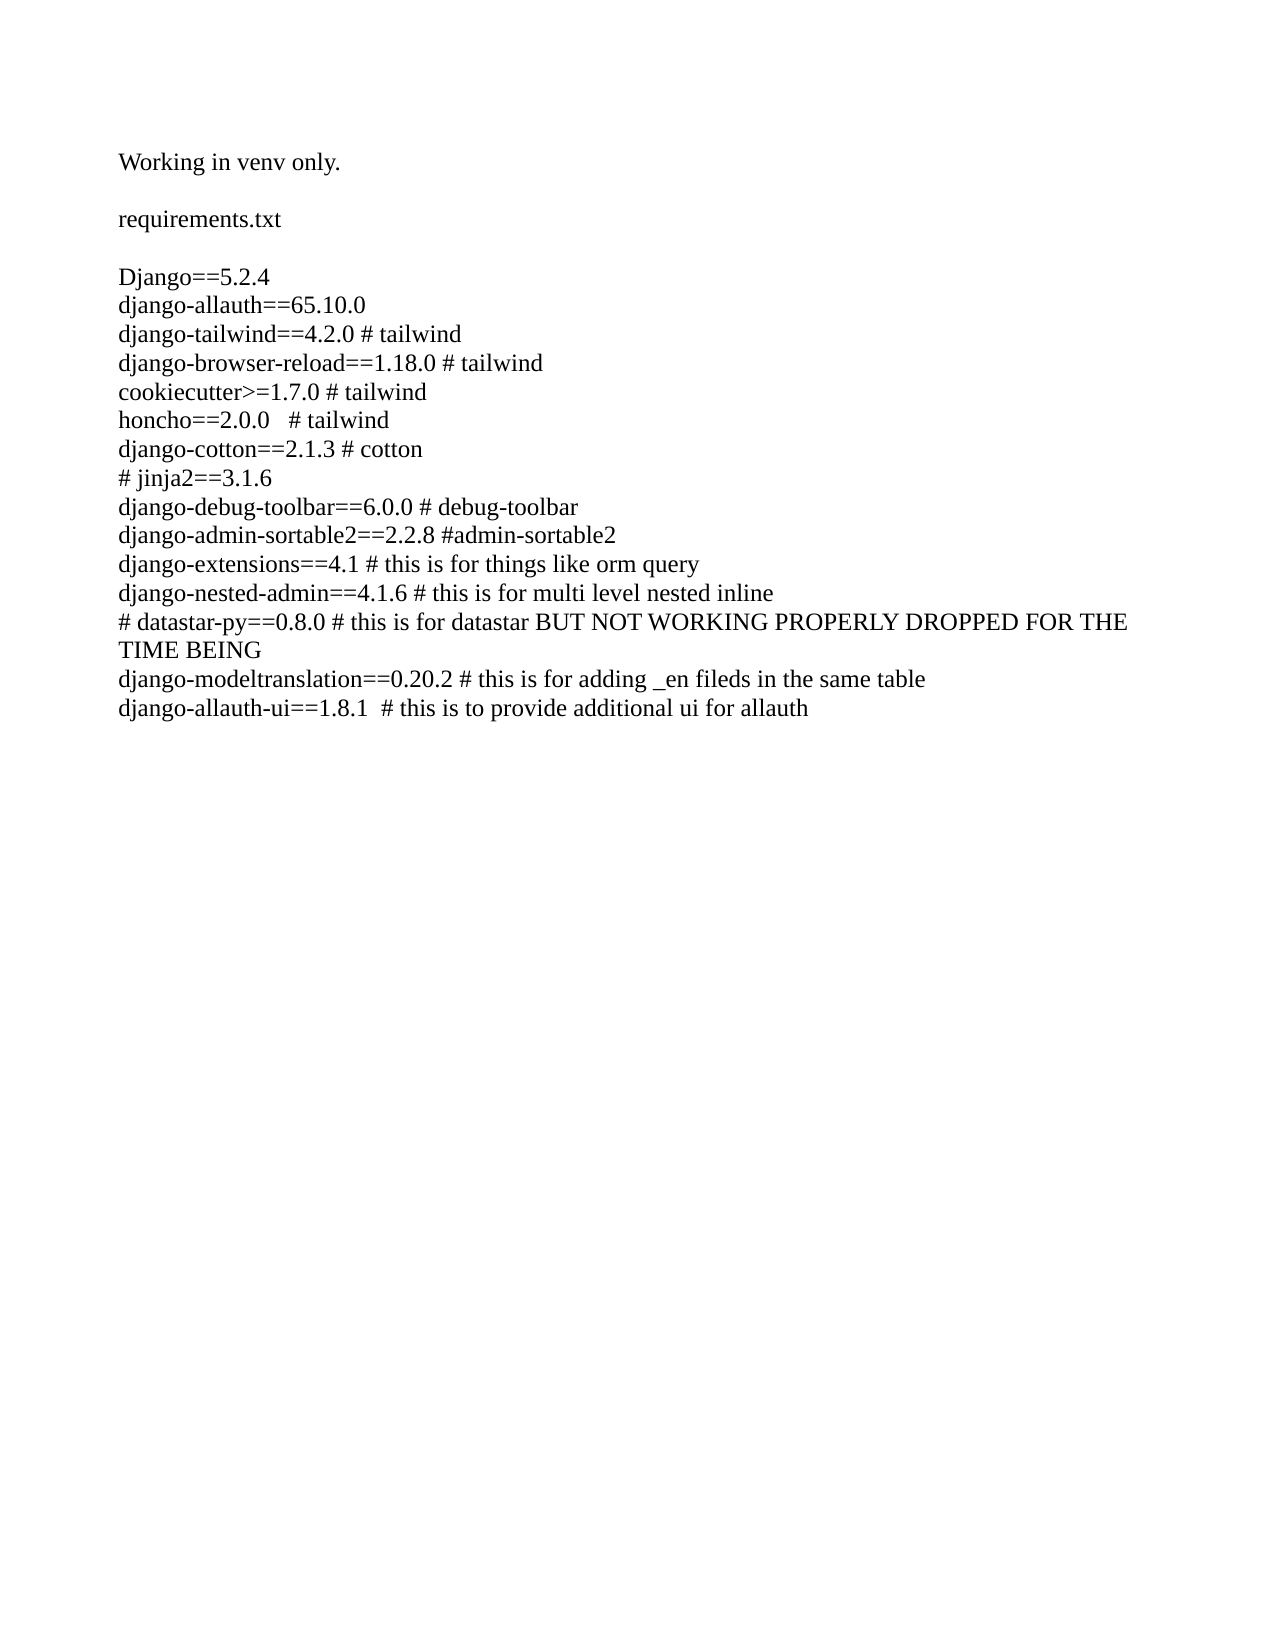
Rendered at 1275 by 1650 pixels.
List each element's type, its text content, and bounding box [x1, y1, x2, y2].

text Django==5.2.4 [118, 262, 1157, 291]
text # datastar-py==0.8.0 # this is for datastar BUT NOT WORKING PROPERLY DROPPED FOR THE TIME BEING [118, 607, 1157, 664]
text django-debug-toolbar==6.0.0 # debug-toolbar [118, 492, 1157, 521]
text django-admin-sortable2==2.2.8 #admin-sortable2 [118, 521, 1157, 549]
text django-nested-admin==4.1.6 # this is for multi level nested inline [118, 578, 1157, 607]
text Working in venv only. [118, 147, 1157, 176]
text cookiecutter>=1.7.0 # tailwind [118, 377, 1157, 406]
text django-allauth-ui==1.8.1 # this is to provide additional ui for allauth [118, 693, 1157, 722]
text django-extensions==4.1 # this is for things like orm query [118, 549, 1157, 578]
text django-tailwind==4.2.0 # tailwind [118, 319, 1157, 348]
text requirements.txt [118, 204, 1157, 233]
text django-modeltranslation==0.20.2 # this is for adding _en fileds in the same table [118, 664, 1157, 693]
text honcho==2.0.0 # tailwind [118, 406, 1157, 434]
text # jinja2==3.1.6 [118, 463, 1157, 492]
text django-browser-reload==1.18.0 # tailwind [118, 348, 1157, 377]
text django-allauth==65.10.0 [118, 291, 1157, 319]
text django-cotton==2.1.3 # cotton [118, 434, 1157, 463]
